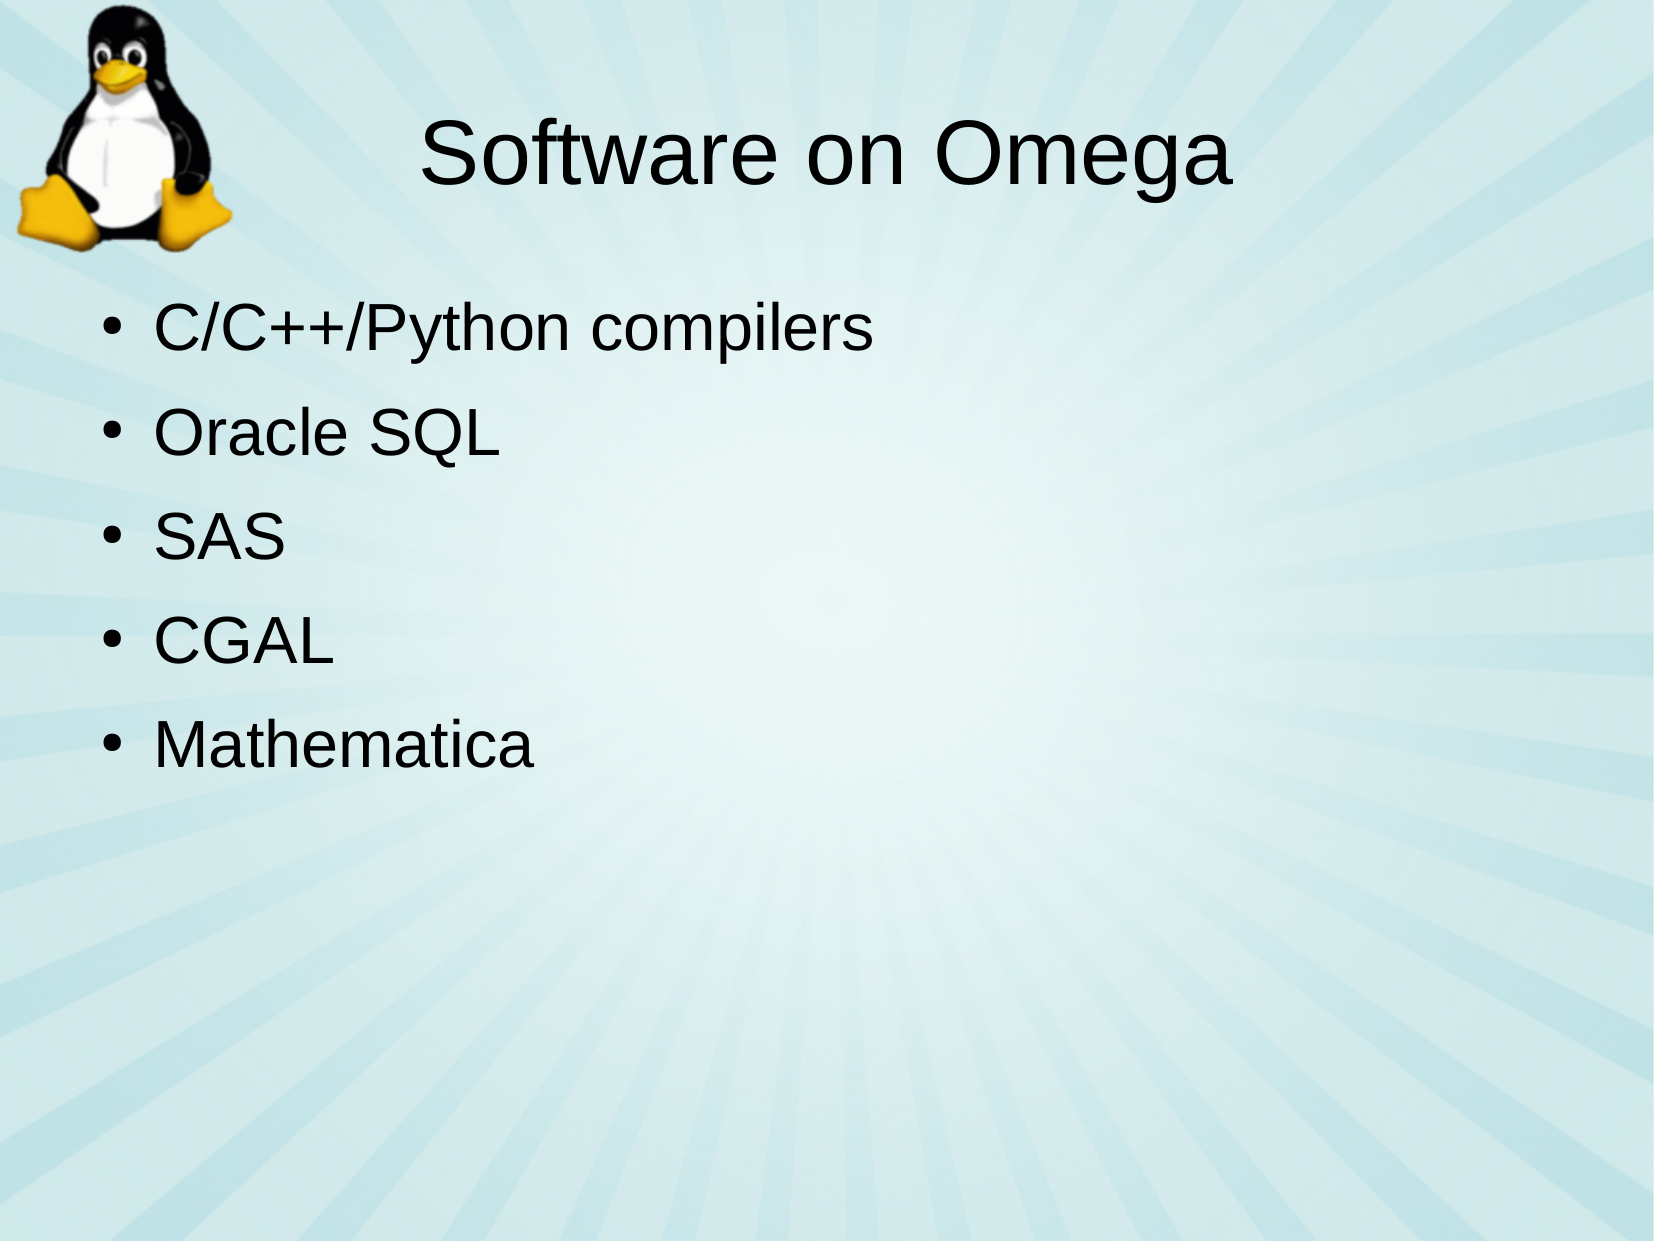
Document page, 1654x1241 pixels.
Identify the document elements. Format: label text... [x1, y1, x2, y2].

list C/C++/Python compilers Oracle SQL SAS CGAL Mathematica [82, 290, 1571, 1010]
picture [0, 0, 1654, 1241]
title Software on Omega [82, 49, 1571, 257]
